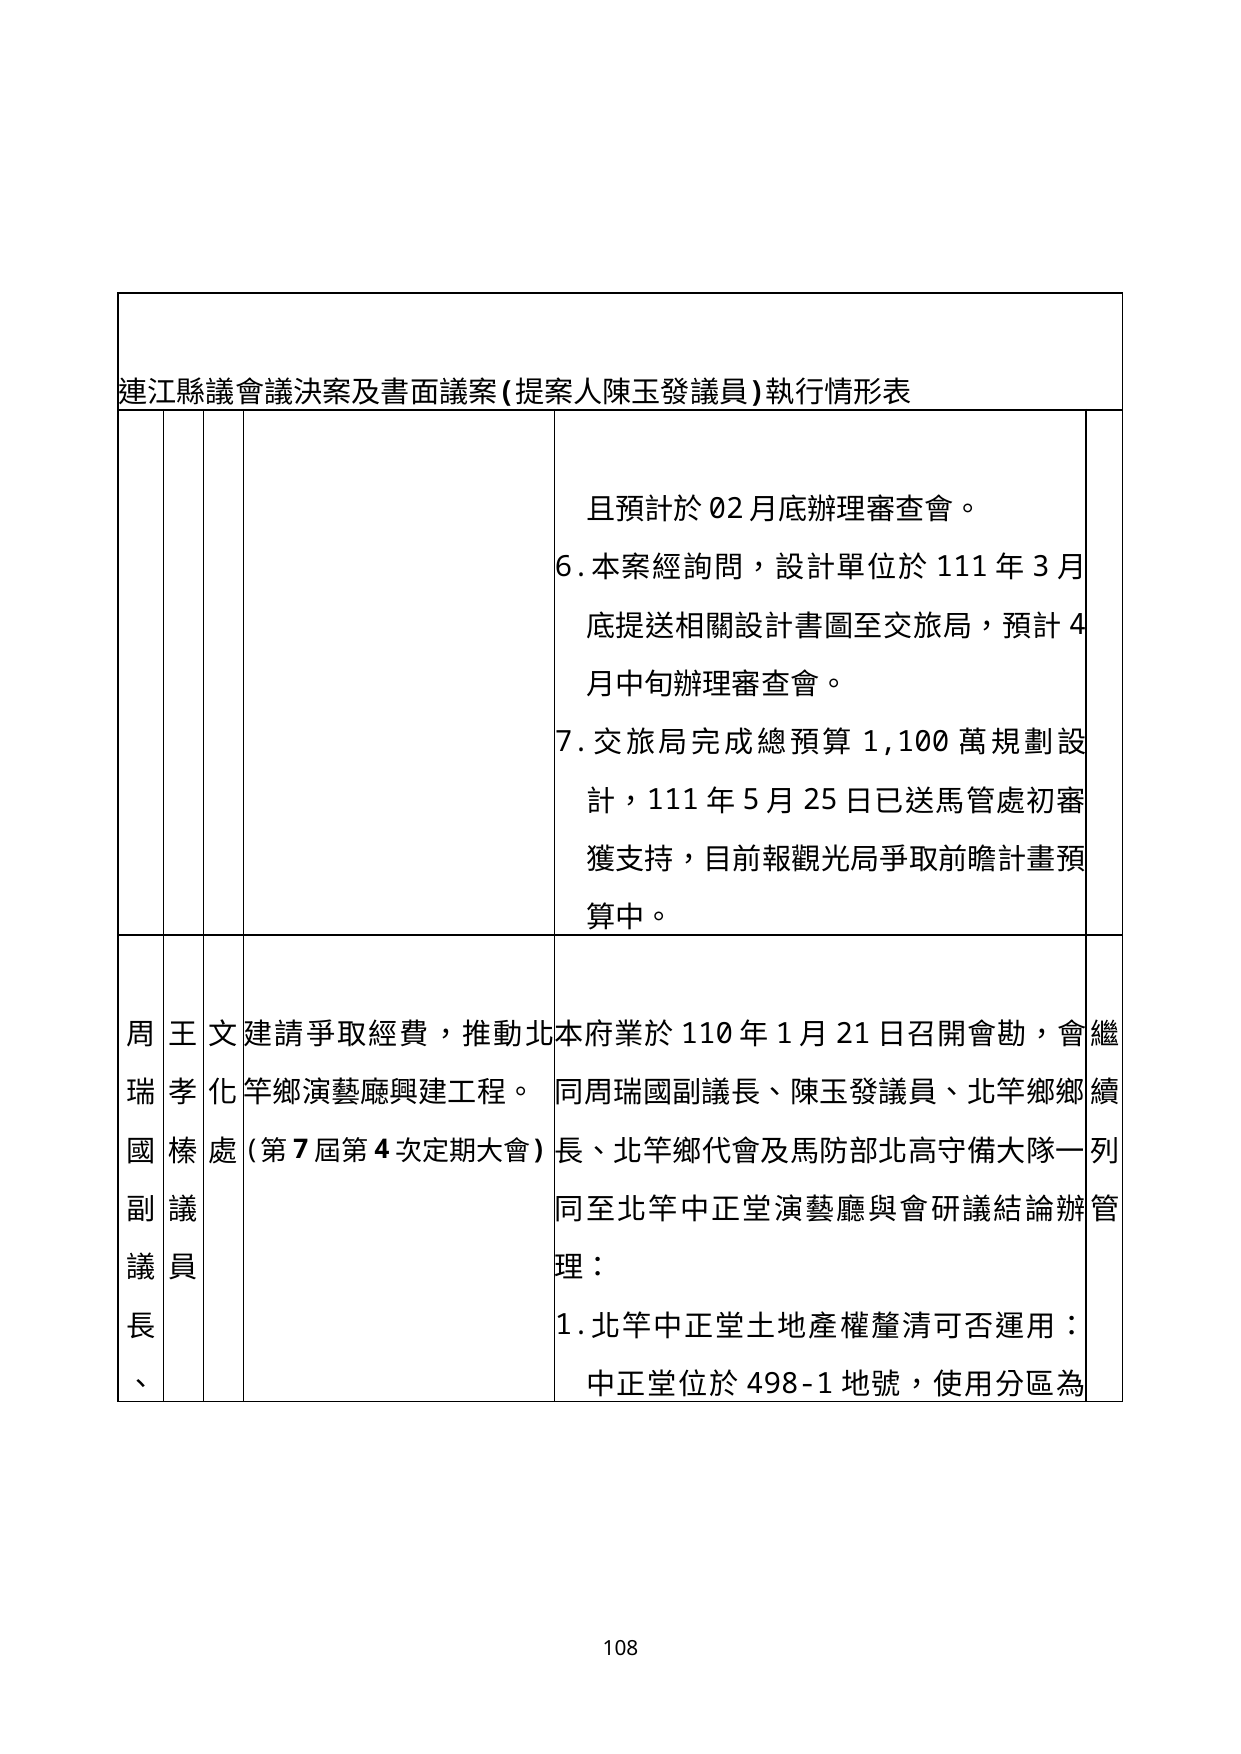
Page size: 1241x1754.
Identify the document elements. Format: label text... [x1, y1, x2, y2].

table_cell 且預計於02月底辦理審查會。 6.本案經詢問，設計單位於111年3月底提送相關設計書圖至交旅局，預計4月中旬辦理審查會。 7.交旅局完成總預算1,100萬規劃設計，111年5月25日已送馬管處初審獲支持，目前報觀光局爭取前瞻計畫預算中。 [555, 411, 1085, 934]
table_cell 王孝榛議員 [164, 936, 203, 1401]
table_cell [119, 411, 163, 934]
table_cell 周瑞國副議長 、 [119, 936, 163, 1401]
table_cell [244, 411, 554, 934]
table_cell 本府業於110年1月21日召開會勘，會同周瑞國副議長、陳玉發議員、北竿鄉鄉長、北竿鄉代會及馬防部北高守備大隊一同至北竿中正堂演藝廳與會研議結論辦理： 1.北竿中正堂土地產權釐清可否運用： 中正堂位於498-1地號，使用分區為 [555, 936, 1085, 1401]
table_cell [204, 411, 243, 934]
table_cell 文化處 [204, 936, 243, 1401]
table_cell [164, 411, 203, 934]
table_cell 建請爭取經費，推動北竿鄉演藝廰興建工程。 (第7屆第4次定期大會) [244, 936, 554, 1401]
table_cell 繼續列管 [1087, 936, 1122, 1401]
table_header 連江縣議會議決案及書面議案(提案人陳玉發議員)執行情形表 [119, 294, 1122, 409]
table_cell [1087, 411, 1122, 934]
